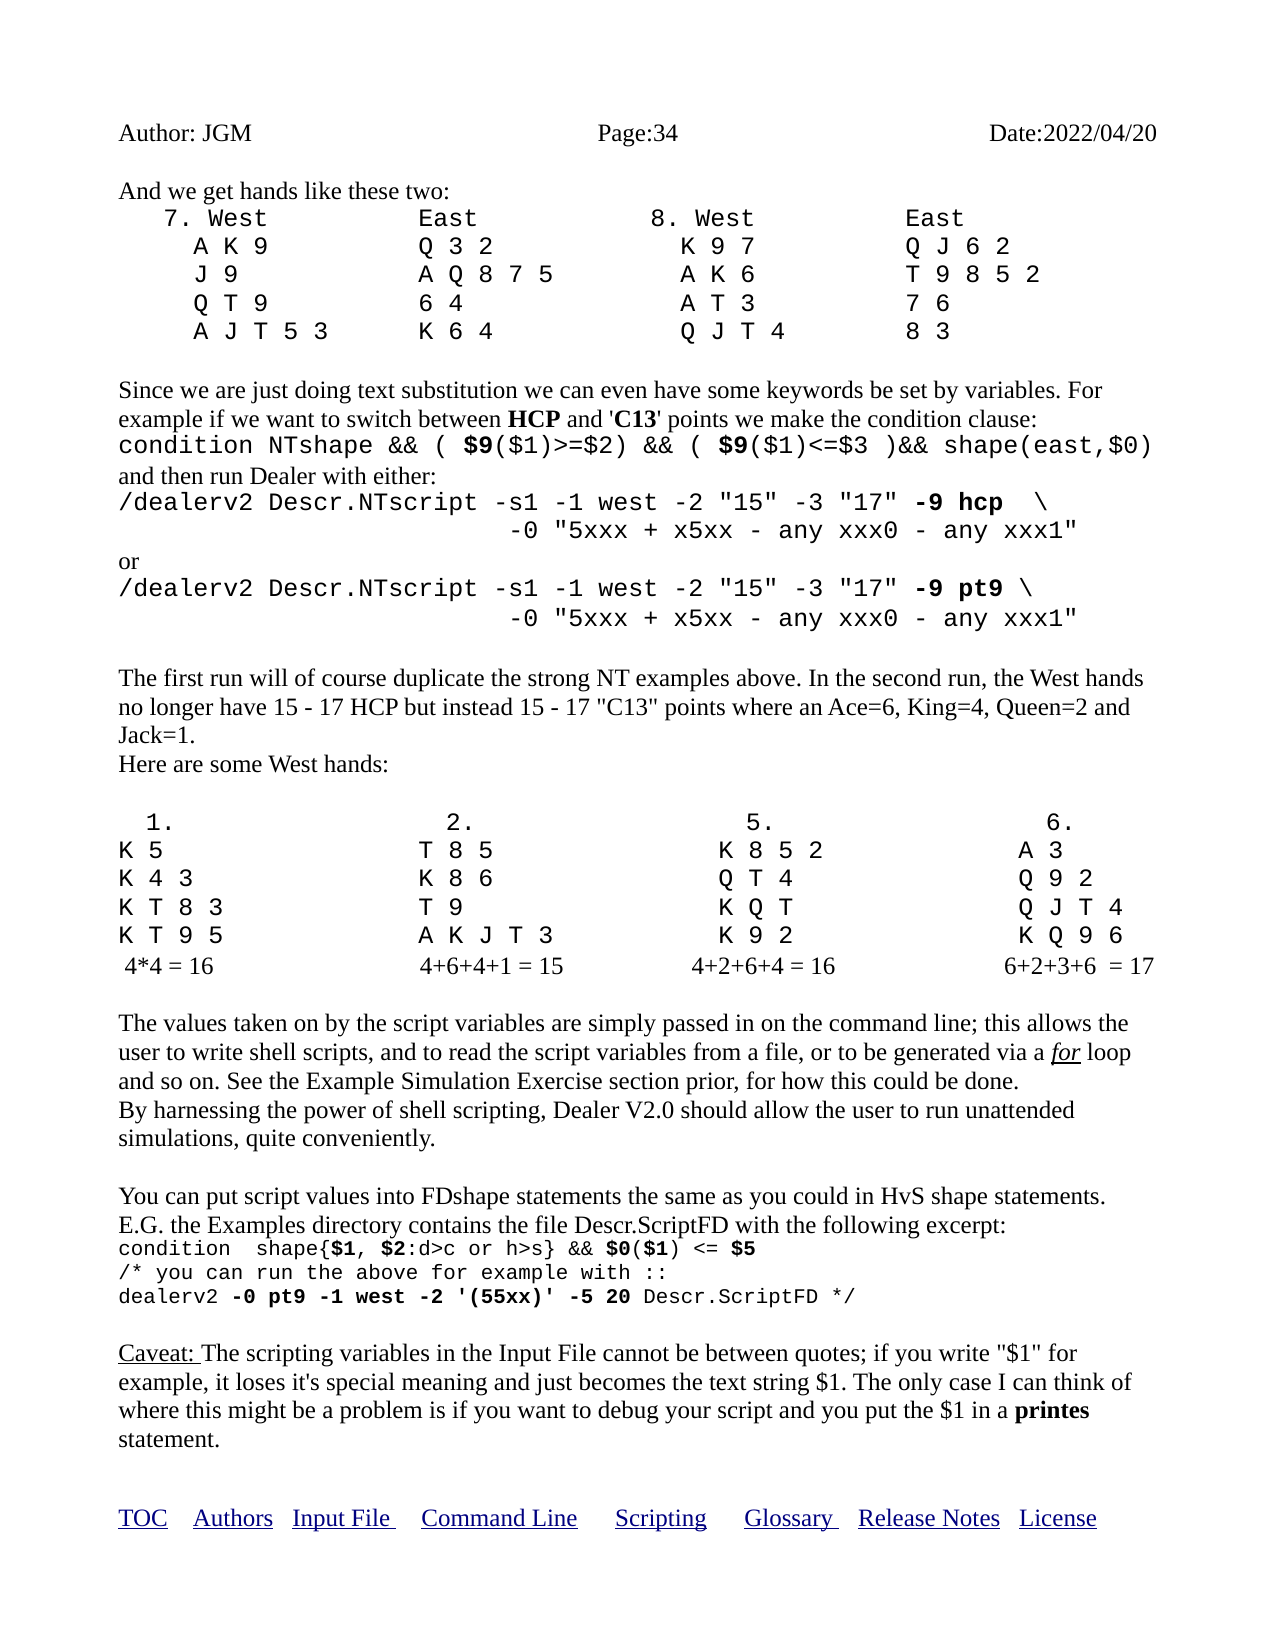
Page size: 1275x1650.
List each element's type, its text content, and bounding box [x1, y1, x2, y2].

text By harnessing the power of shell scripting, Dealer V2.0 should allow the user to run unattended simulations, quite conveniently. [118, 1095, 1157, 1152]
text A J T 5 3 K 6 4 Q J T 4 8 3 [118, 318, 1157, 347]
text /dealerv2 Descr.NTscript -s1 -1 west -2 "15" -3 "17" -9 pt9 \ [118, 575, 1157, 603]
text A K 9 Q 3 2 K 9 7 Q J 6 2 [118, 233, 1157, 262]
text The first run will of course duplicate the strong NT examples above. In the second run, the West hands no longer have 15 - 17 HCP but instead 15 - 17 "C13" points where an Ace=6, King=4, Queen=2 and Jack=1. [118, 663, 1157, 749]
text condition NTshape && ( $9($1)>=$2) && ( $9($1)<=$3 )&& shape(east,$0) [118, 433, 1157, 461]
text K T 9 5 A K J T 3 K 9 2 K Q 9 6 [118, 923, 1157, 951]
text /dealerv2 Descr.NTscript -s1 -1 west -2 "15" -3 "17" -9 hcp \ [118, 490, 1157, 518]
text /* you can run the above for example with :: [118, 1262, 1157, 1286]
text Since we are just doing text substitution we can even have some keywords be set by variables. For example if we want to switch between HCP and 'C13' points we make the condition clause: [118, 375, 1157, 433]
text 1. 2. 5. 6. [118, 807, 1157, 838]
text The values taken on by the script variables are simply passed in on the command line; this allows the user to write shell scripts, and to read the script variables from a file, or to be generated via a for loop and so on. See the Example Simulation Exercise section prior, for how this could be done. [118, 1008, 1157, 1095]
text Q T 9 6 4 A T 3 7 6 [118, 290, 1157, 318]
text -0 "5xxx + x5xx - any xxx0 - any xxx1" [118, 518, 1157, 546]
text and then run Dealer with either: [118, 461, 1157, 490]
text condition shape{$1, $2:d>c or h>s} && $0($1) <= $5 [118, 1238, 1157, 1262]
text dealerv2 -0 pt9 -1 west -2 '(55xx)' -5 20 Descr.ScriptFD */ [118, 1286, 1157, 1309]
text -0 "5xxx + x5xx - any xxx0 - any xxx1" [118, 603, 1157, 634]
text And we get hands like these two: [118, 176, 1157, 205]
text Caveat: The scripting variables in the Input File cannot be between quotes; if you write "$1" for example, it loses it's special meaning and just becomes the text string $1. The only case I can think of where this might be a problem is if you want to debug your script and you put the $1 in a printes statement. [118, 1338, 1157, 1453]
text or [118, 546, 1157, 575]
text K T 8 3 T 9 K Q T Q J T 4 [118, 894, 1157, 923]
text Here are some West hands: [118, 749, 1157, 778]
text You can put script values into FDshape statements the same as you could in HvS shape statements. E.G. the Examples directory contains the file Descr.ScriptFD with the following excerpt: [118, 1181, 1157, 1238]
text J 9 A Q 8 7 5 A K 6 T 9 8 5 2 [118, 262, 1157, 290]
text 4*4 = 16 4+6+4+1 = 15 4+2+6+4 = 16 6+2+3+6 = 17 [118, 951, 1157, 980]
text K 5 T 8 5 K 8 5 2 A 3 [118, 838, 1157, 866]
text 7. West East 8. West East [118, 205, 1157, 233]
text K 4 3 K 8 6 Q T 4 Q 9 2 [118, 866, 1157, 894]
